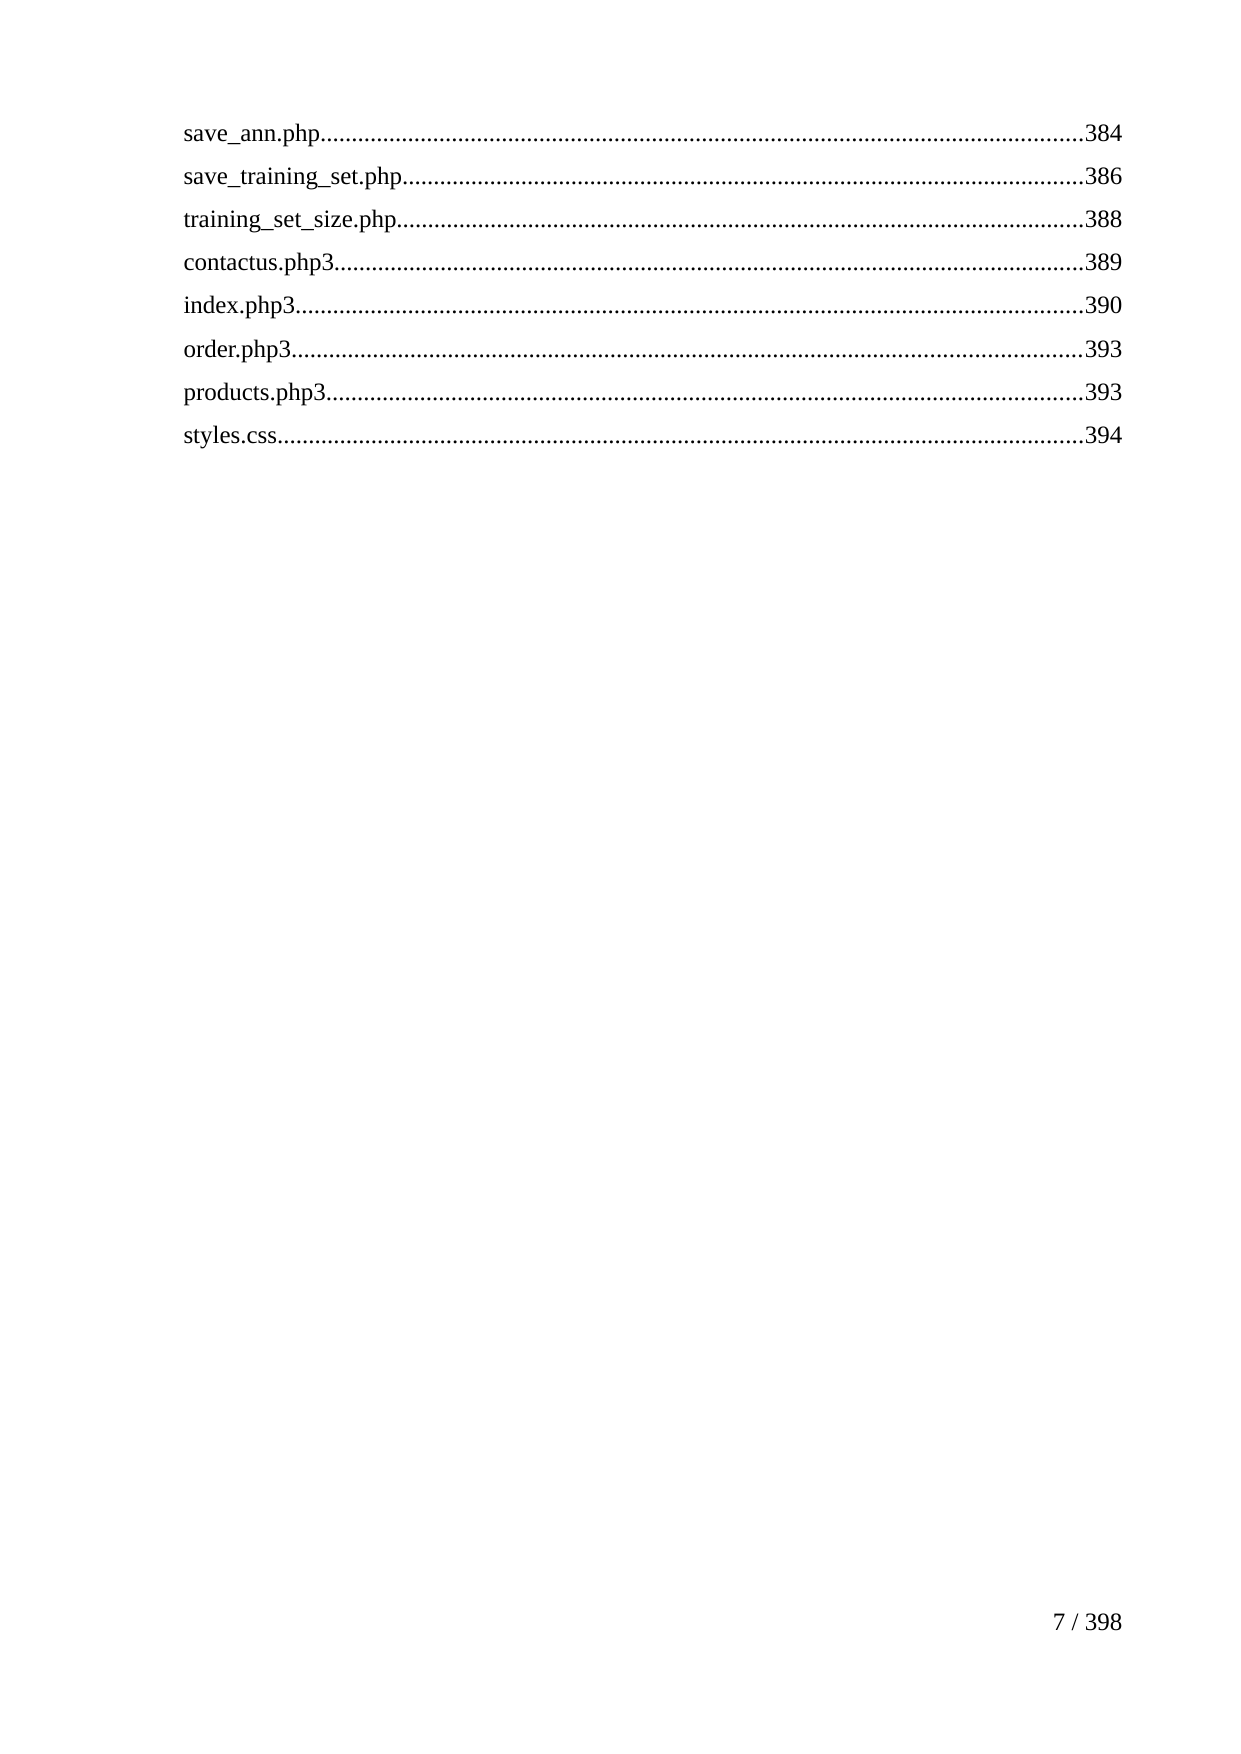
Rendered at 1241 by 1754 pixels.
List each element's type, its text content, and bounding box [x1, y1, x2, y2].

text styles.css 394 [177, 420, 1122, 449]
text training_set_size.php 388 [177, 204, 1122, 233]
text save_training_set.php 386 [177, 161, 1122, 190]
text products.php3 393 [177, 377, 1122, 406]
text contactus.php3 389 [177, 247, 1122, 276]
text order.php3 393 [177, 334, 1122, 362]
text save_ann.php 384 [177, 118, 1122, 147]
text index.php3 390 [177, 291, 1122, 319]
